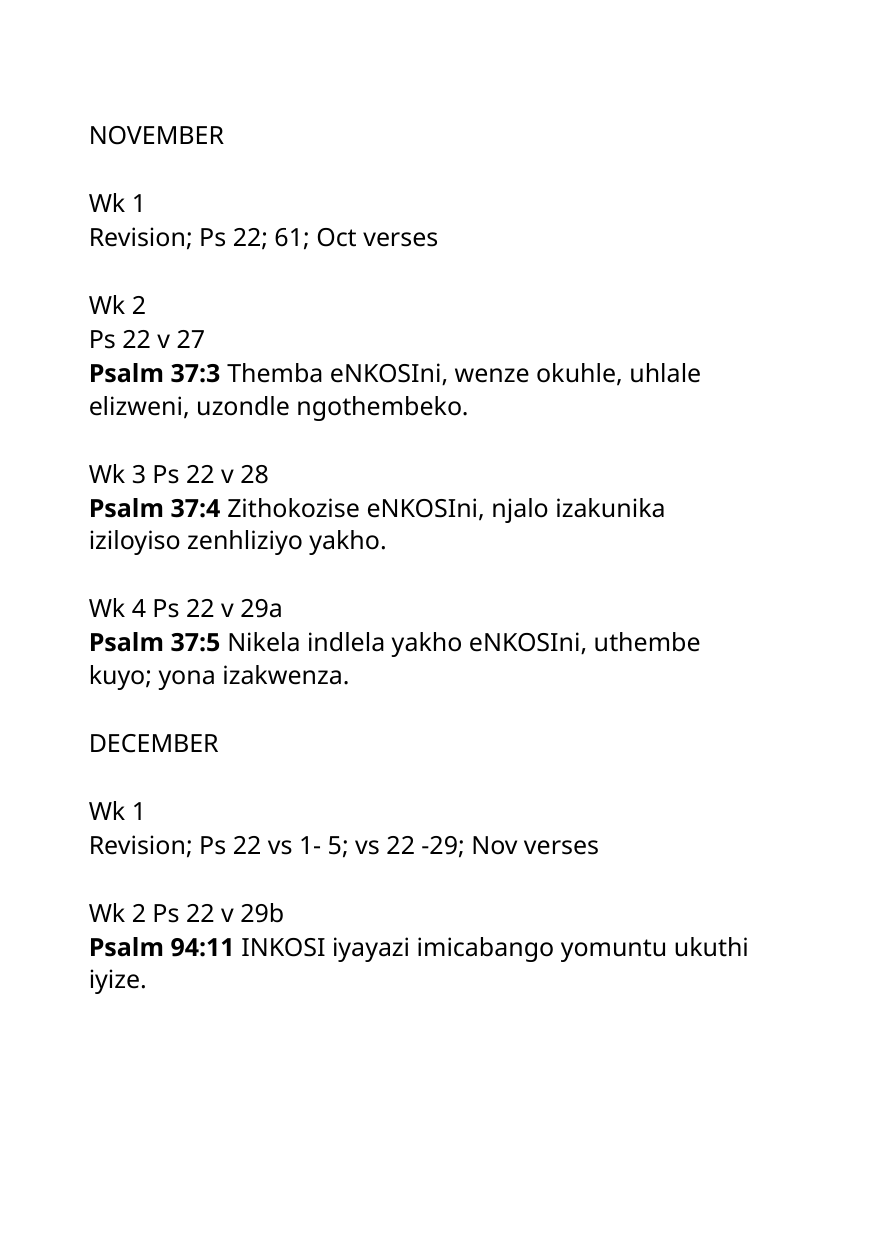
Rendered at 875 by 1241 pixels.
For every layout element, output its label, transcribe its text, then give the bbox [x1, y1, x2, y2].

text Psalm 94:11 INKOSI iyayazi imicabango yomuntu ukuthi iyize. [88, 930, 756, 996]
text Wk 2 [88, 288, 756, 322]
text Ps 22 v 27 [88, 322, 756, 356]
text DECEMBER [88, 725, 756, 759]
text NOVEMBER [88, 117, 756, 151]
text Wk 3 Ps 22 v 28 [88, 456, 756, 490]
text Psalm 37:4 Zithokozise eNKOSIni, njalo izakunika iziloyiso zenhliziyo yakho. [88, 490, 756, 557]
text Psalm 37:5 Nikela indlela yakho eNKOSIni, uthembe kuyo; yona izakwenza. [88, 625, 756, 691]
text Revision; Ps 22 vs 1- 5; vs 22 -29; Nov verses [88, 828, 756, 862]
text Wk 1 [88, 185, 756, 219]
text Wk 4 Ps 22 v 29a [88, 591, 756, 625]
text Psalm 37:3 Themba eNKOSIni, wenze okuhle, uhlale elizweni, uzondle ngothembeko. [88, 356, 756, 422]
text Wk 1 [88, 793, 756, 828]
text Revision; Ps 22; 61; Oct verses [88, 219, 756, 253]
text Wk 2 Ps 22 v 29b [88, 896, 756, 930]
